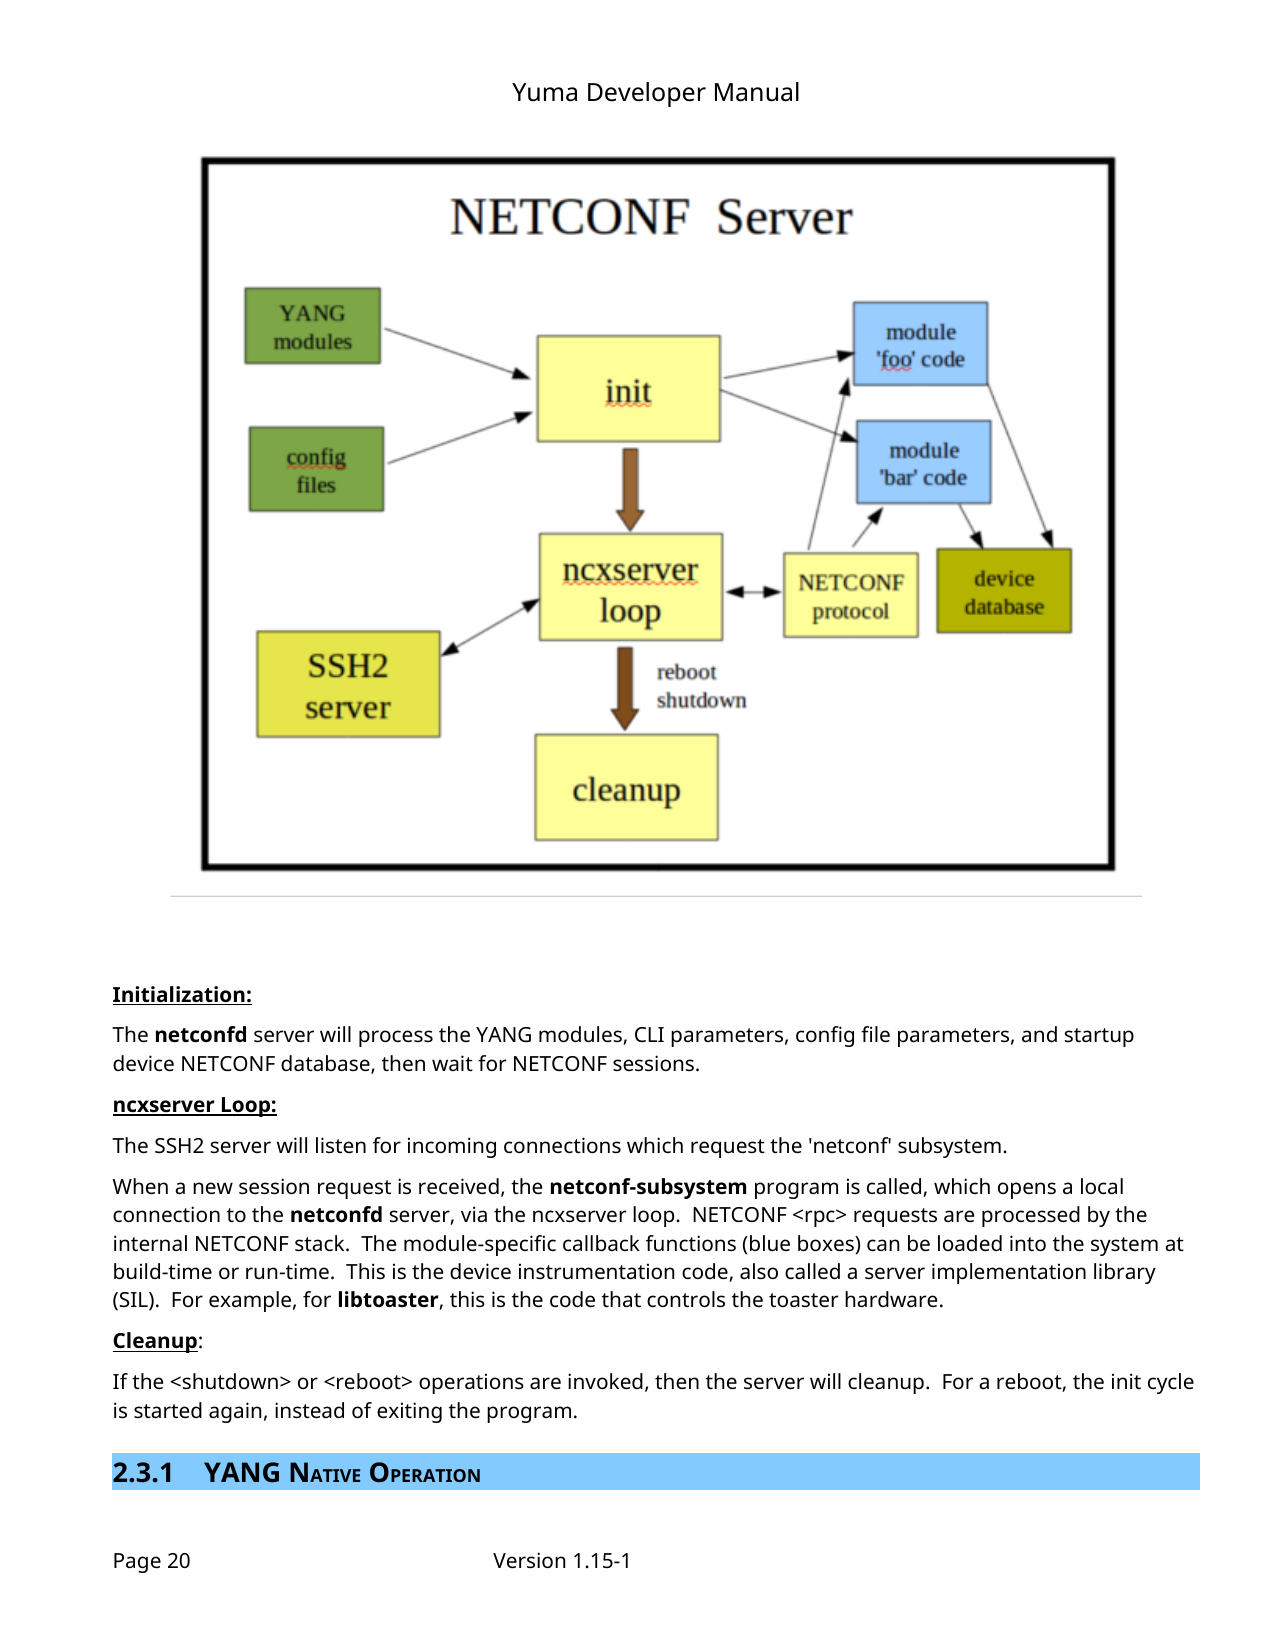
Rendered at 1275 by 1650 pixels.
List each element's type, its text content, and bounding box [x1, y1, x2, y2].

text Cleanup: [112, 1327, 1200, 1355]
text The netconfd server will process the YANG modules, CLI parameters, config file parameters, and startup device NETCONF database, then wait for NETCONF sessions. [112, 1021, 1200, 1077]
text If the <shutdown> or <reboot> operations are invoked, then the server will cleanup. For a reboot, the init cycle is started again, instead of exiting the program. [112, 1367, 1200, 1424]
text The SSH2 server will listen for incoming connections which request the 'netconf' subsystem. [112, 1131, 1200, 1159]
text Initialization: [112, 980, 1200, 1008]
text ncxserver Loop: [112, 1090, 1200, 1118]
subtitle YANG Native Operation [112, 1453, 1200, 1490]
text When a new session request is received, the netconf-subsystem program is called, which opens a local connection to the netconfd server, via the ncxserver loop. NETCONF <rpc> requests are processed by the internal NETCONF stack. The module-specific callback functions (blue boxes) can be loaded into the system at build-time or run-time. This is the device instrumentation code, also called a server implementation library (SIL). For example, for libtoaster, this is the code that controls the toaster hardware. [112, 1172, 1200, 1314]
picture [170, 138, 1143, 898]
